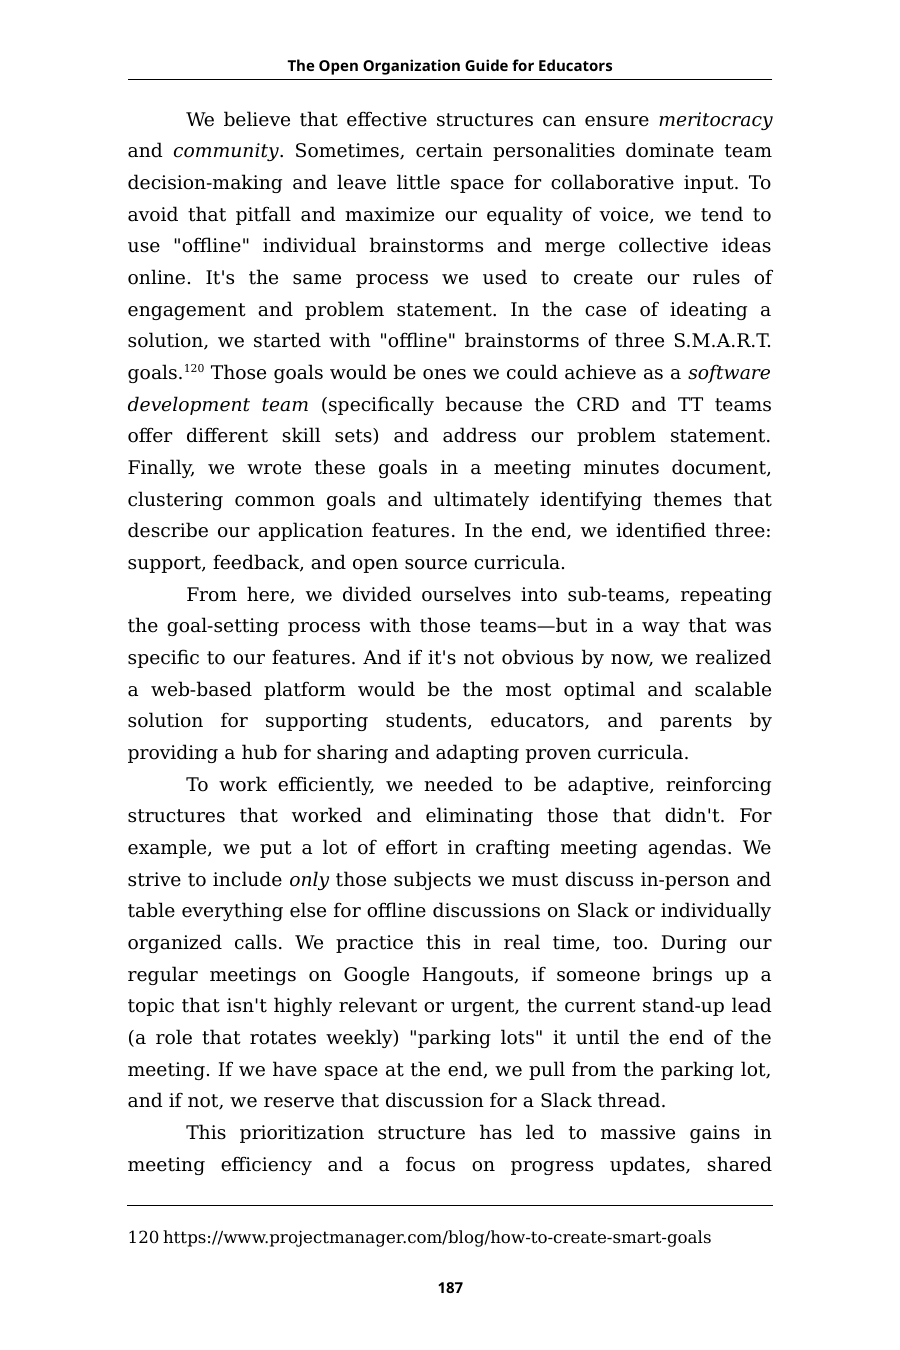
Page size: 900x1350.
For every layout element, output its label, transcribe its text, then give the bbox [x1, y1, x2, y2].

text From here, we divided ourselves into sub-teams, repeating the goal-setting process with those teams—but in a way that was specific to our features. And if it's not obvious by now, we realized a web-based platform would be the most optimal and scalable solution for supporting students, educators, and parents by providing a hub for sharing and adapting proven curricula. [127, 584, 772, 764]
text To work efficiently, we needed to be adaptive, reinforcing structures that worked and eliminating those that didn't. For example, we put a lot of effort in crafting meeting agendas. We strive to include only those subjects we must discuss in-person and table everything else for offline discussions on Slack or individually organized calls. We practice this in real time, too. During our regular meetings on Google Hangouts, if someone brings up a topic that isn't highly relevant or urgent, the current stand-up lead (a role that rotates weekly) "parking lots" it until the end of the meeting. If we have space at the end, we pull from the parking lot, and if not, we reserve that discussion for a Slack thread. [127, 774, 772, 1112]
text This prioritization structure has led to massive gains in meeting efficiency and a focus on progress updates, shared [127, 1122, 772, 1176]
text We believe that effective structures can ensure meritocracy and community. Sometimes, certain personalities dominate team decision-making and leave little space for collaborative input. To avoid that pitfall and maximize our equality of voice, we tend to use "offline" individual brainstorms and merge collective ideas online. It's the same process we used to create our rules of engagement and problem statement. In the case of ideating a solution, we started with "offline" brainstorms of three S.M.A.R.T. goals. Those goals would be ones we could achieve as a software development team (specifically because the CRD and TT teams offer different skill sets) and address our problem statement. Finally, we wrote these goals in a meeting minutes document, clustering common goals and ultimately identifying themes that describe our application features. In the end, we identified three: support, feedback, and open source curricula. [127, 109, 772, 574]
text https://www.projectmanager.com/blog/how-to-create-smart-goals [127, 1228, 772, 1247]
